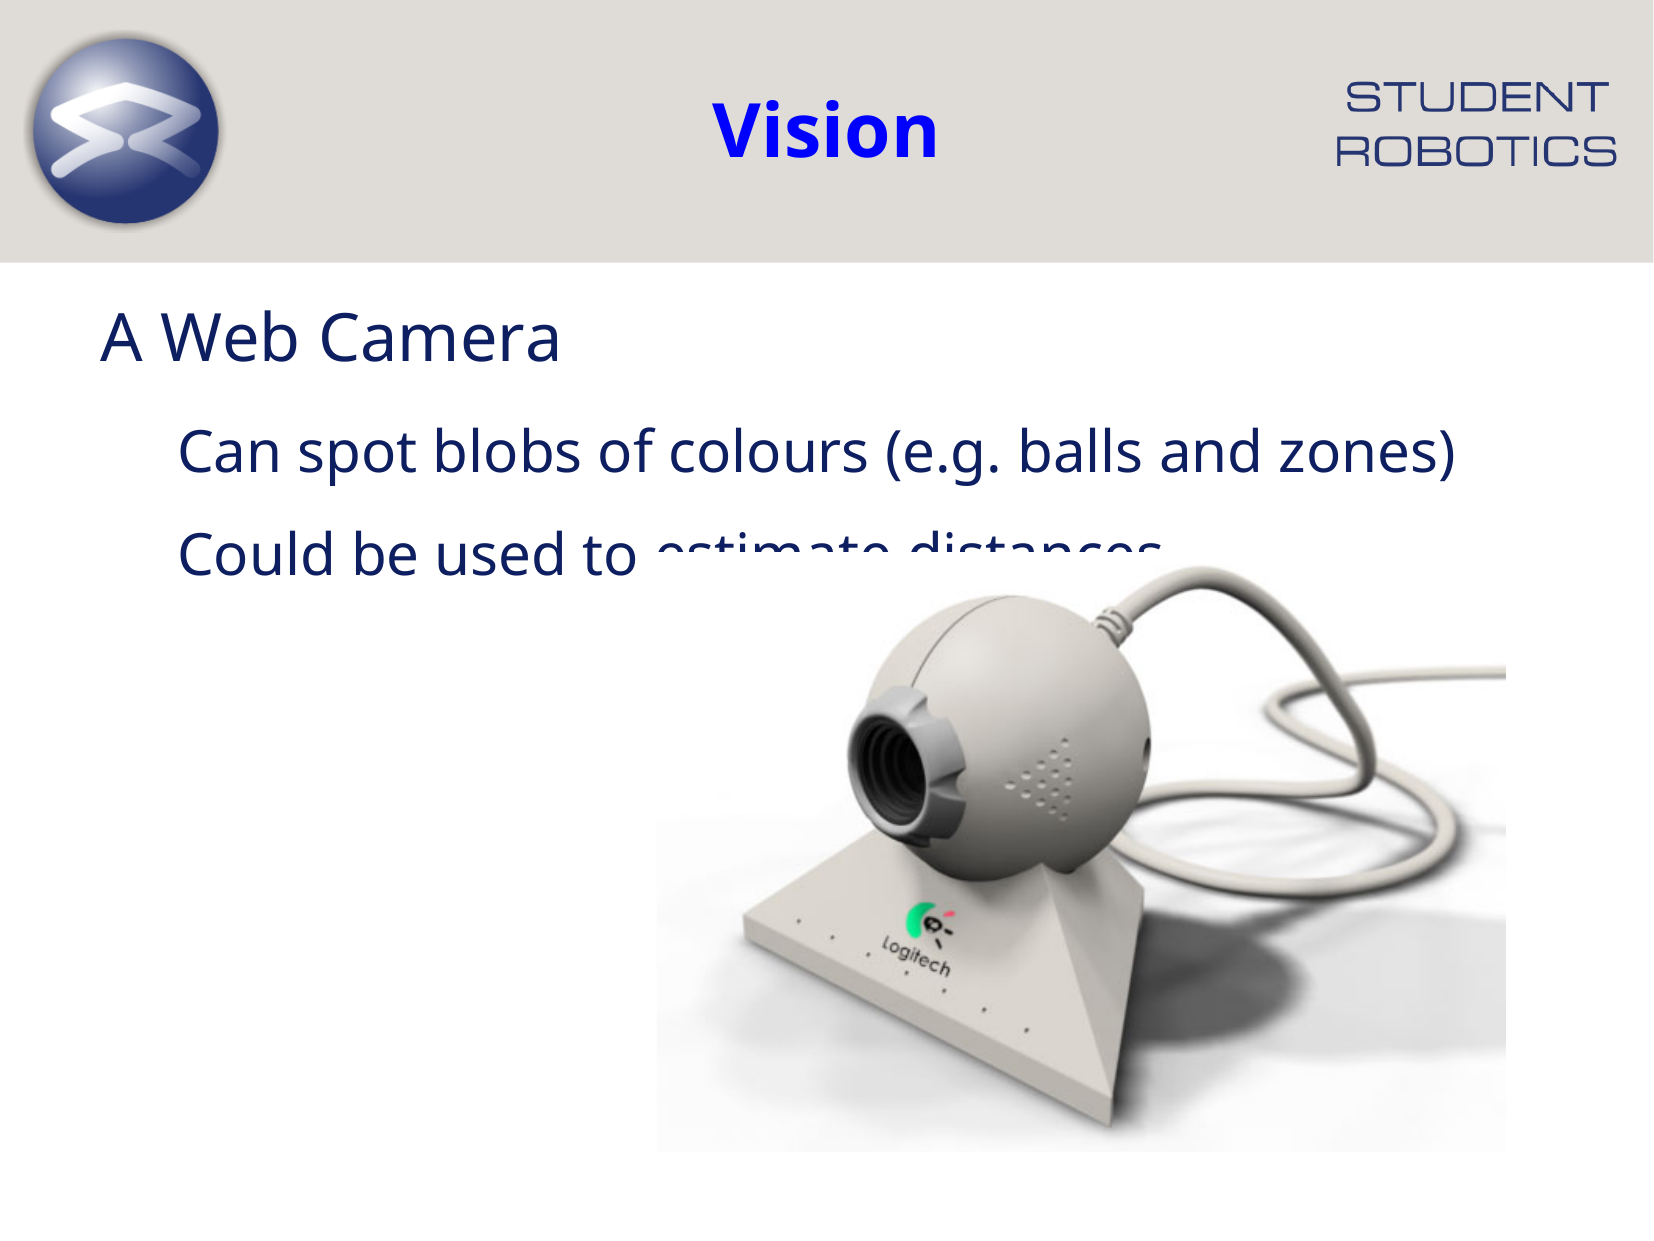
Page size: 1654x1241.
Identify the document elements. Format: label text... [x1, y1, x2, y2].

picture [9, 19, 245, 245]
picture [656, 552, 1506, 1152]
list A Web Camera Can spot blobs of colours (e.g. balls and zones) Could be used to estimate distances [82, 290, 1571, 1094]
picture [1571, 68, 1633, 174]
title Vision [82, 56, 1571, 250]
